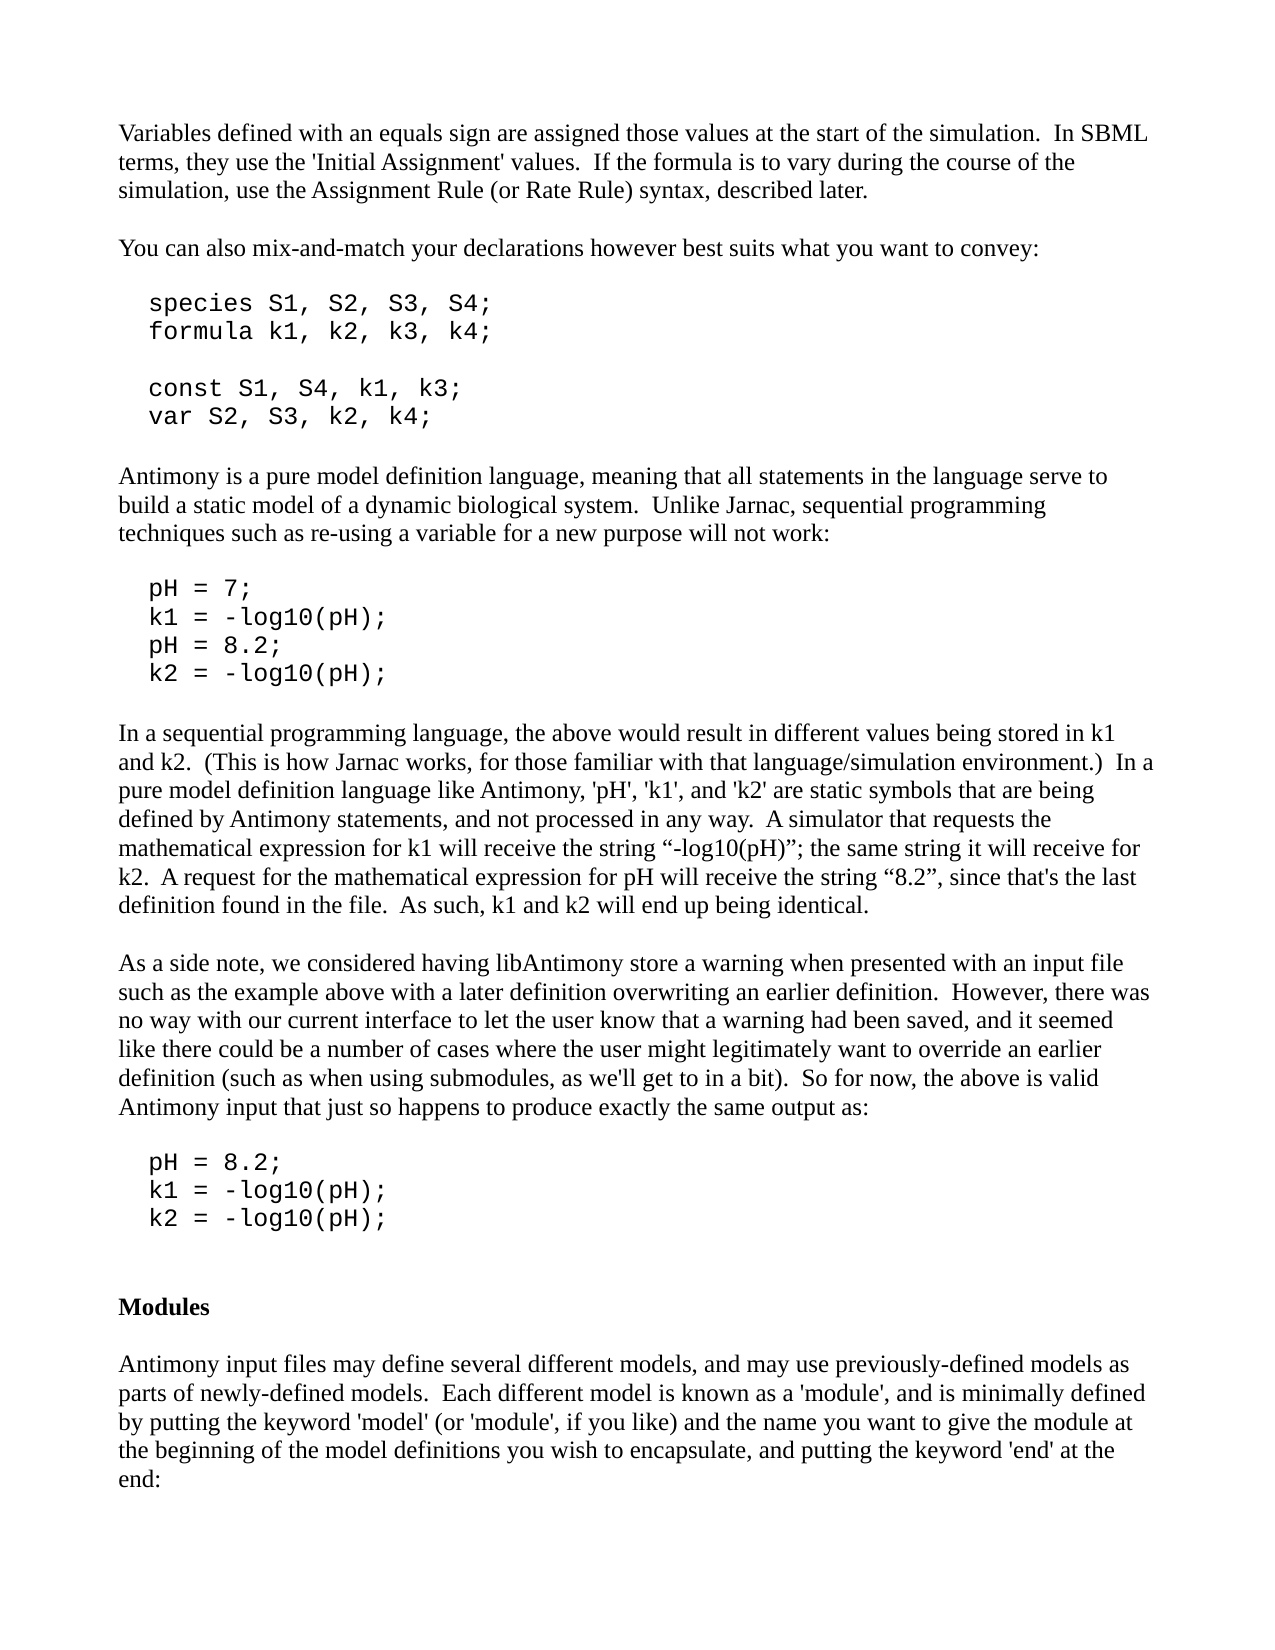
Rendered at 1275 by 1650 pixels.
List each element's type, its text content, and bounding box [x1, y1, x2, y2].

text pH = 8.2; [118, 1149, 1157, 1178]
text You can also mix-and-match your declarations however best suits what you want to convey: [118, 233, 1157, 262]
text species S1, S2, S3, S4; [118, 291, 1157, 319]
text Antimony input files may define several different models, and may use previously-defined models as parts of newly-defined models. Each different model is known as a 'module', and is minimally defined by putting the keyword 'model' (or 'module', if you like) and the name you want to give the module at the beginning of the model definitions you wish to encapsulate, and putting the keyword 'end' at the end: [118, 1349, 1157, 1493]
text formula k1, k2, k3, k4; [118, 319, 1157, 347]
text const S1, S4, k1, k3; [118, 376, 1157, 404]
text k2 = -log10(pH); [118, 1206, 1157, 1234]
text var S2, S3, k2, k4; [118, 404, 1157, 432]
text Antimony is a pure model definition language, meaning that all statements in the language serve to build a static model of a dynamic biological system. Unlike Jarnac, sequential programming techniques such as re-using a variable for a new purpose will not work: [118, 461, 1157, 547]
text pH = 8.2; [118, 633, 1157, 661]
text Modules [118, 1292, 1157, 1321]
text k2 = -log10(pH); [118, 661, 1157, 689]
text In a sequential programming language, the above would result in different values being stored in k1 and k2. (This is how Jarnac works, for those familiar with that language/simulation environment.) In a pure model definition language like Antimony, 'pH', 'k1', and 'k2' are static symbols that are being defined by Antimony statements, and not processed in any way. A simulator that requests the mathematical expression for k1 will receive the string “-log10(pH)”; the same string it will receive for k2. A request for the mathematical expression for pH will receive the string “8.2”, since that's the last definition found in the file. As such, k1 and k2 will end up being identical. [118, 718, 1157, 919]
text Variables defined with an equals sign are assigned those values at the start of the simulation. In SBML terms, they use the 'Initial Assignment' values. If the formula is to vary during the course of the simulation, use the Assignment Rule (or Rate Rule) syntax, described later. [118, 118, 1157, 204]
text k1 = -log10(pH); [118, 604, 1157, 633]
text pH = 7; [118, 576, 1157, 604]
text As a side note, we considered having libAntimony store a warning when presented with an input file such as the example above with a later definition overwriting an earlier definition. However, there was no way with our current interface to let the user know that a warning had been saved, and it seemed like there could be a number of cases where the user might legitimately want to override an earlier definition (such as when using submodules, as we'll get to in a bit). So for now, the above is valid Antimony input that just so happens to produce exactly the same output as: [118, 948, 1157, 1121]
text k1 = -log10(pH); [118, 1178, 1157, 1206]
